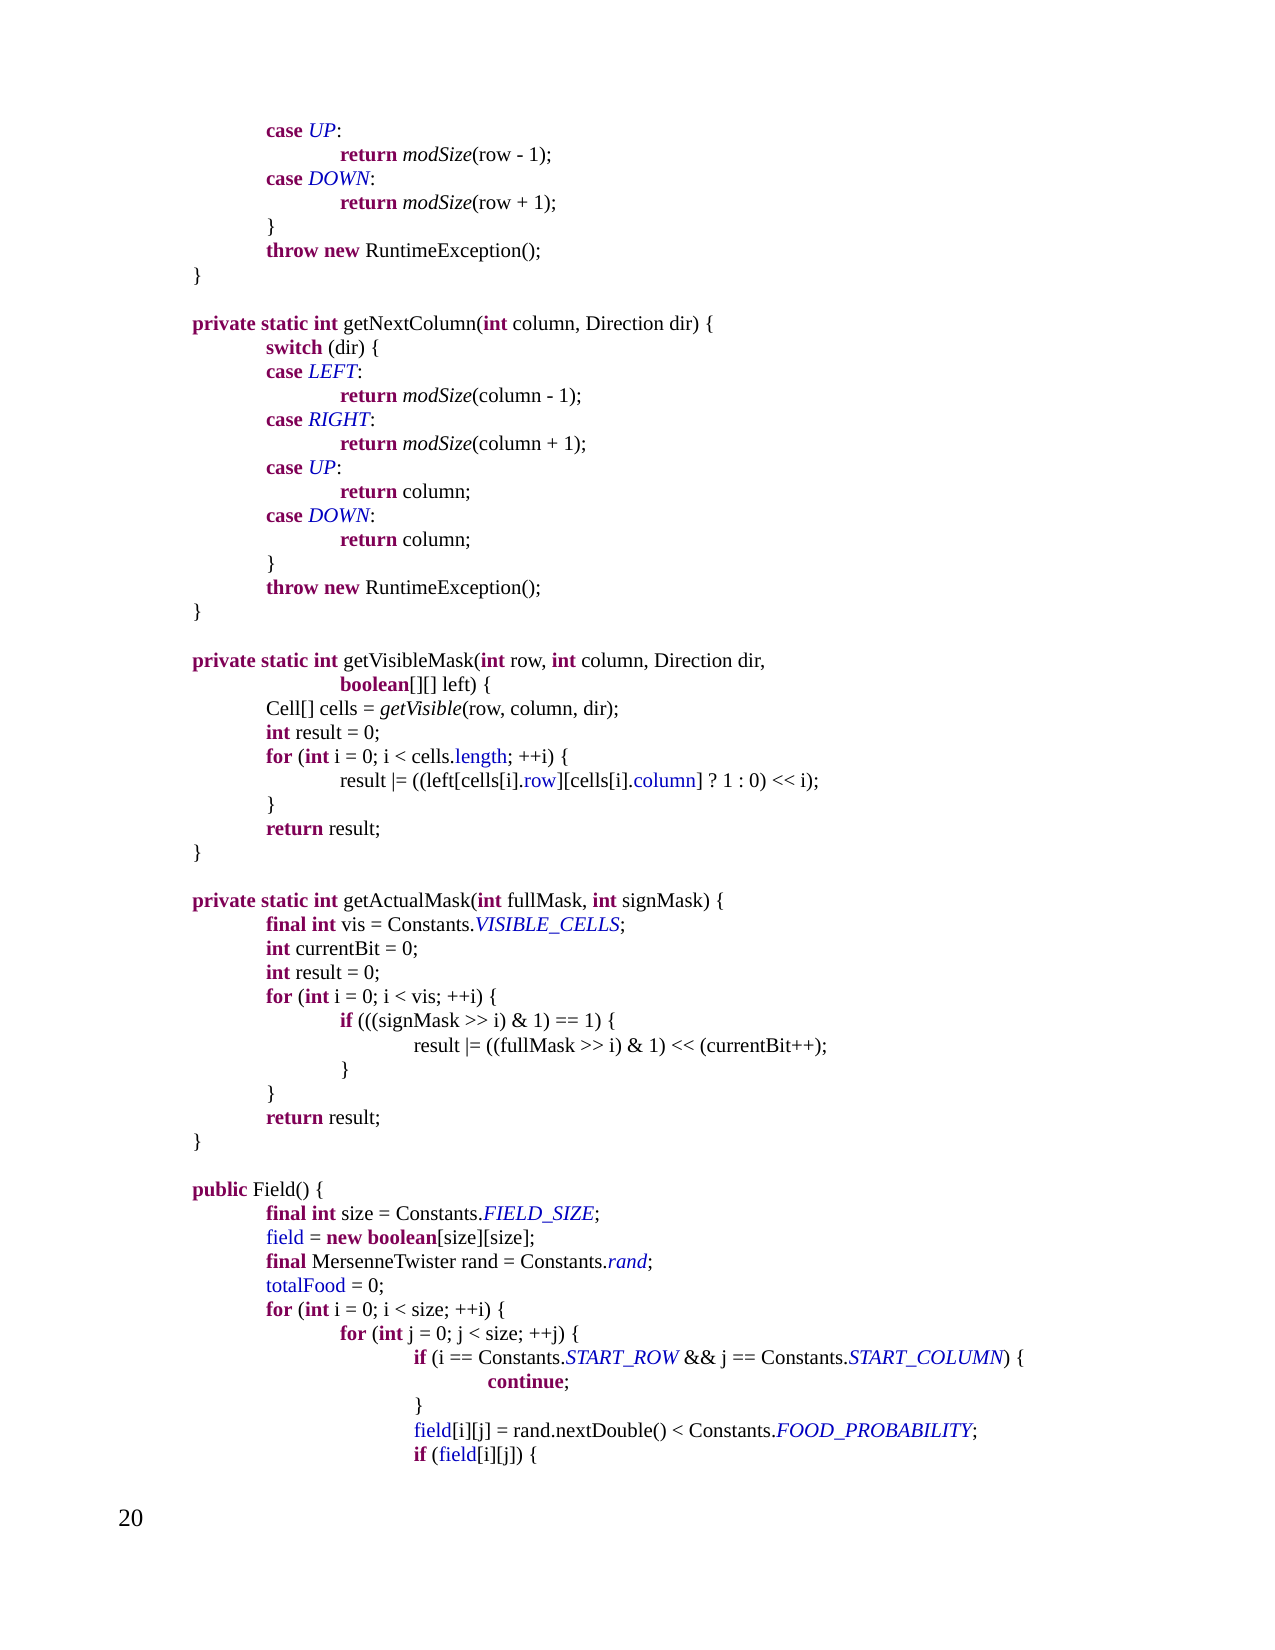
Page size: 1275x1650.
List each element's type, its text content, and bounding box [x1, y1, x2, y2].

text for (int i = 0; i < cells.length; ++i) { [118, 744, 1157, 768]
text return result; [118, 816, 1157, 840]
text final int vis = Constants.VISIBLE_CELLS; [118, 912, 1157, 936]
text int result = 0; [118, 720, 1157, 744]
text int currentBit = 0; [118, 936, 1157, 960]
text Cell[] cells = getVisible(row, column, dir); [118, 696, 1157, 720]
text private static int getNextColumn(int column, Direction dir) { [118, 311, 1157, 335]
text } [118, 792, 1157, 816]
text return modSize(column + 1); [118, 431, 1157, 455]
text return column; [118, 527, 1157, 551]
text } [118, 214, 1157, 238]
text public Field() { [118, 1177, 1157, 1201]
text final int size = Constants.FIELD_SIZE; [118, 1201, 1157, 1225]
text case UP: [118, 118, 1157, 142]
text } [118, 599, 1157, 623]
text result |= ((left[cells[i].row][cells[i].column] ? 1 : 0) << i); [118, 768, 1157, 792]
text } [118, 1081, 1157, 1105]
text return column; [118, 479, 1157, 503]
text boolean[][] left) { [118, 672, 1157, 696]
text final MersenneTwister rand = Constants.rand; [118, 1249, 1157, 1273]
text } [118, 551, 1157, 575]
text if (i == Constants.START_ROW && j == Constants.START_COLUMN) { [118, 1345, 1157, 1369]
text for (int i = 0; i < vis; ++i) { [118, 984, 1157, 1008]
text } [118, 1129, 1157, 1153]
text case LEFT: [118, 359, 1157, 383]
text if (field[i][j]) { [118, 1442, 1157, 1466]
text } [118, 1057, 1157, 1081]
text field = new boolean[size][size]; [118, 1225, 1157, 1249]
text field[i][j] = rand.nextDouble() < Constants.FOOD_PROBABILITY; [118, 1417, 1157, 1442]
text switch (dir) { [118, 335, 1157, 359]
text return modSize(column - 1); [118, 383, 1157, 407]
text return modSize(row + 1); [118, 190, 1157, 214]
text return modSize(row - 1); [118, 142, 1157, 166]
text case UP: [118, 455, 1157, 479]
text if (((signMask >> i) & 1) == 1) { [118, 1008, 1157, 1032]
text case RIGHT: [118, 407, 1157, 431]
text totalFood = 0; [118, 1273, 1157, 1297]
text case DOWN: [118, 166, 1157, 190]
text case DOWN: [118, 503, 1157, 527]
text continue; [118, 1369, 1157, 1393]
text int result = 0; [118, 960, 1157, 984]
text for (int i = 0; i < size; ++i) { [118, 1297, 1157, 1321]
text for (int j = 0; j < size; ++j) { [118, 1321, 1157, 1345]
text } [118, 1393, 1157, 1417]
text private static int getVisibleMask(int row, int column, Direction dir, [118, 647, 1157, 672]
text throw new RuntimeException(); [118, 238, 1157, 262]
text } [118, 840, 1157, 864]
text return result; [118, 1105, 1157, 1129]
text throw new RuntimeException(); [118, 575, 1157, 599]
text } [118, 262, 1157, 287]
text result |= ((fullMask >> i) & 1) << (currentBit++); [118, 1032, 1157, 1057]
text private static int getActualMask(int fullMask, int signMask) { [118, 888, 1157, 912]
